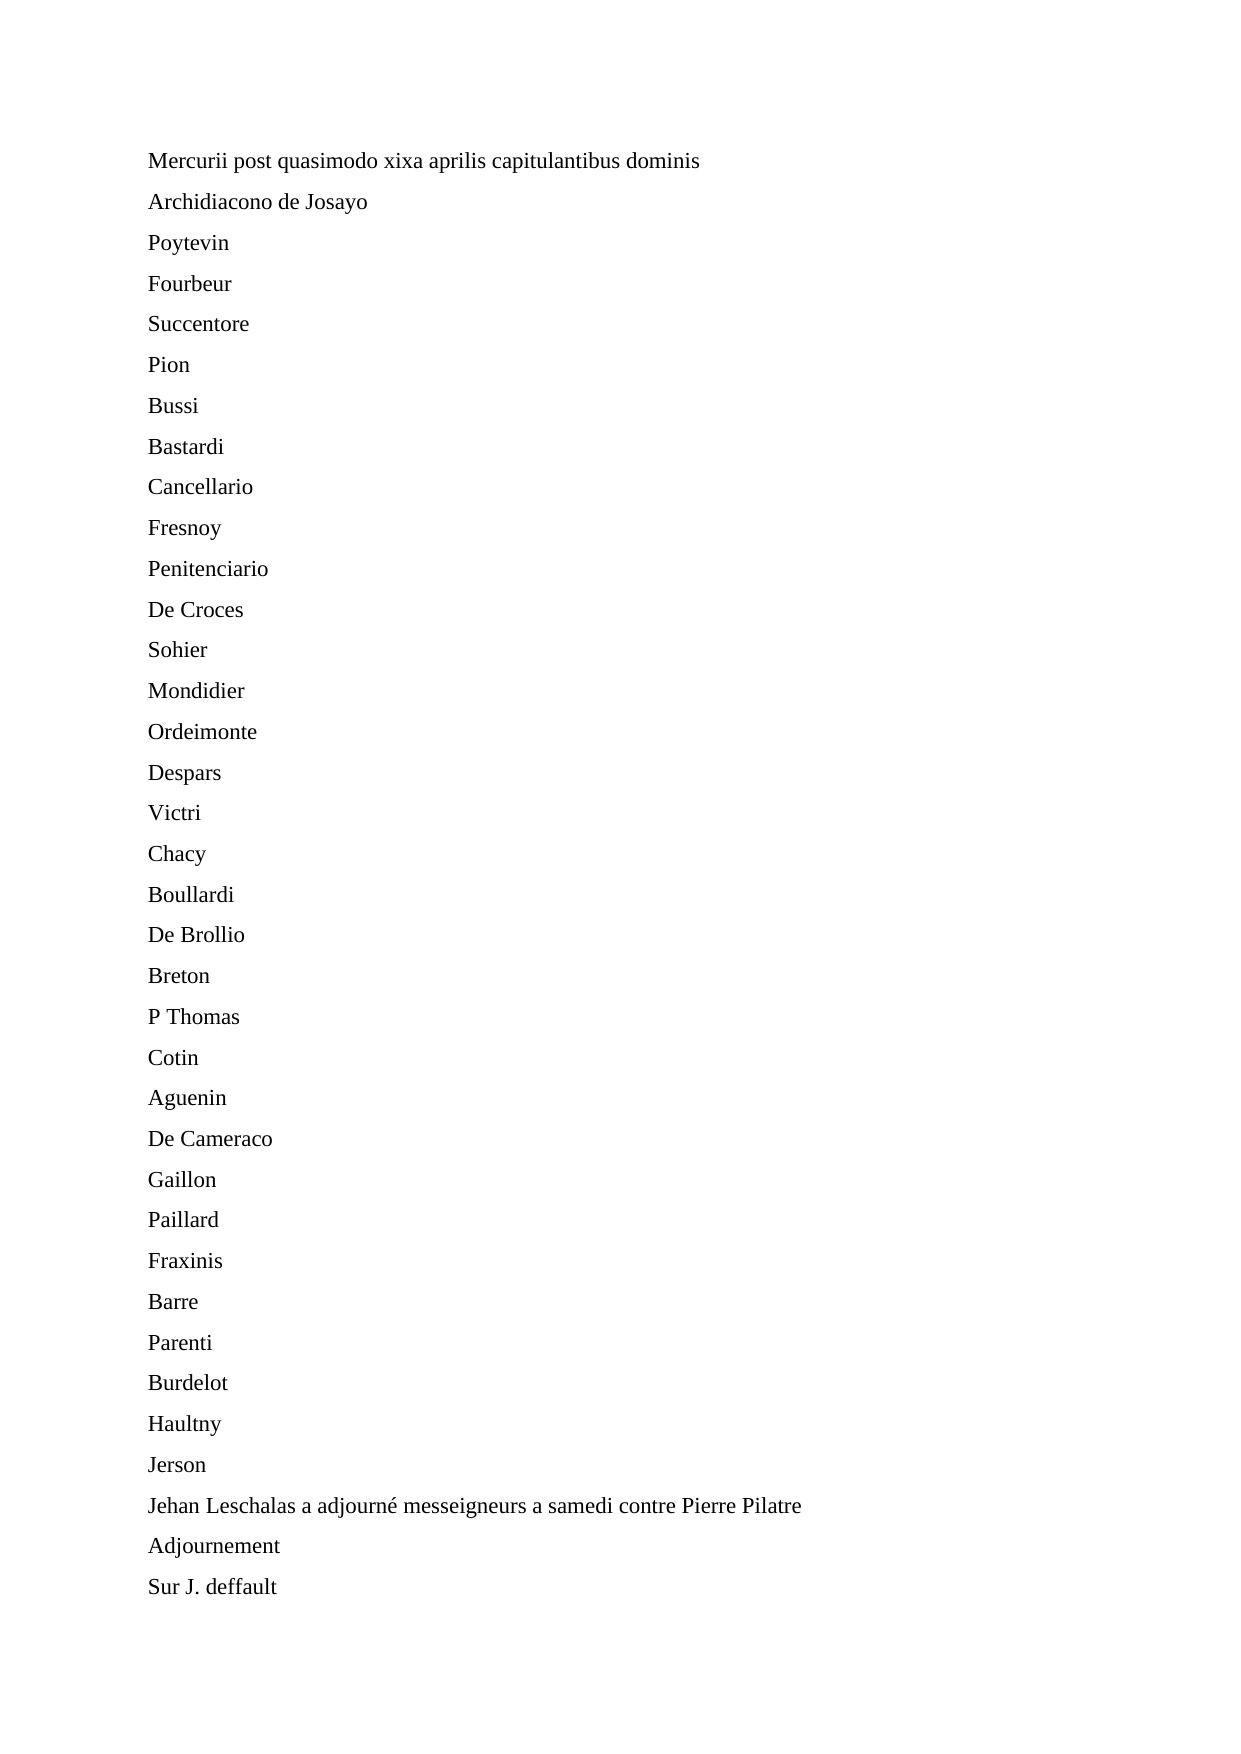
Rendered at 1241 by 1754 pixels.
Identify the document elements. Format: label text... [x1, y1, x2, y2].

text Archidiacono de Josayo [148, 188, 1093, 215]
text Sur J. deffault [148, 1573, 1093, 1599]
text Burdelot [148, 1369, 1093, 1396]
text Breton [148, 962, 1093, 988]
text Mercurii post quasimodo xixa aprilis capitulantibus dominis [148, 148, 1093, 174]
text Pion [148, 351, 1093, 378]
text Aguenin [148, 1084, 1093, 1111]
text Cancellario [148, 473, 1093, 500]
text Ordeimonte [148, 718, 1093, 744]
text Fresnoy [148, 514, 1093, 541]
text Jehan Leschalas a adjourné messeigneurs a samedi contre Pierre Pilatre [148, 1492, 1093, 1518]
text Chacy [148, 840, 1093, 866]
text Fraxinis [148, 1247, 1093, 1274]
text Paillard [148, 1207, 1093, 1233]
text Sohier [148, 636, 1093, 663]
text Boullardi [148, 881, 1093, 907]
text Parenti [148, 1329, 1093, 1355]
text P Thomas [148, 1003, 1093, 1029]
text Victri [148, 799, 1093, 826]
text Adjournement [148, 1532, 1093, 1559]
text Succentore [148, 311, 1093, 337]
text Fourbeur [148, 270, 1093, 296]
text Gaillon [148, 1166, 1093, 1192]
text Bastardi [148, 433, 1093, 459]
text Cotin [148, 1044, 1093, 1070]
text Mondidier [148, 677, 1093, 703]
text Bussi [148, 392, 1093, 418]
text De Brollio [148, 921, 1093, 948]
text Despars [148, 758, 1093, 785]
text Penitenciario [148, 555, 1093, 581]
text Haultny [148, 1410, 1093, 1437]
text Jerson [148, 1451, 1093, 1477]
text Barre [148, 1288, 1093, 1314]
text De Croces [148, 596, 1093, 622]
text De Cameraco [148, 1125, 1093, 1151]
text Poytevin [148, 229, 1093, 255]
